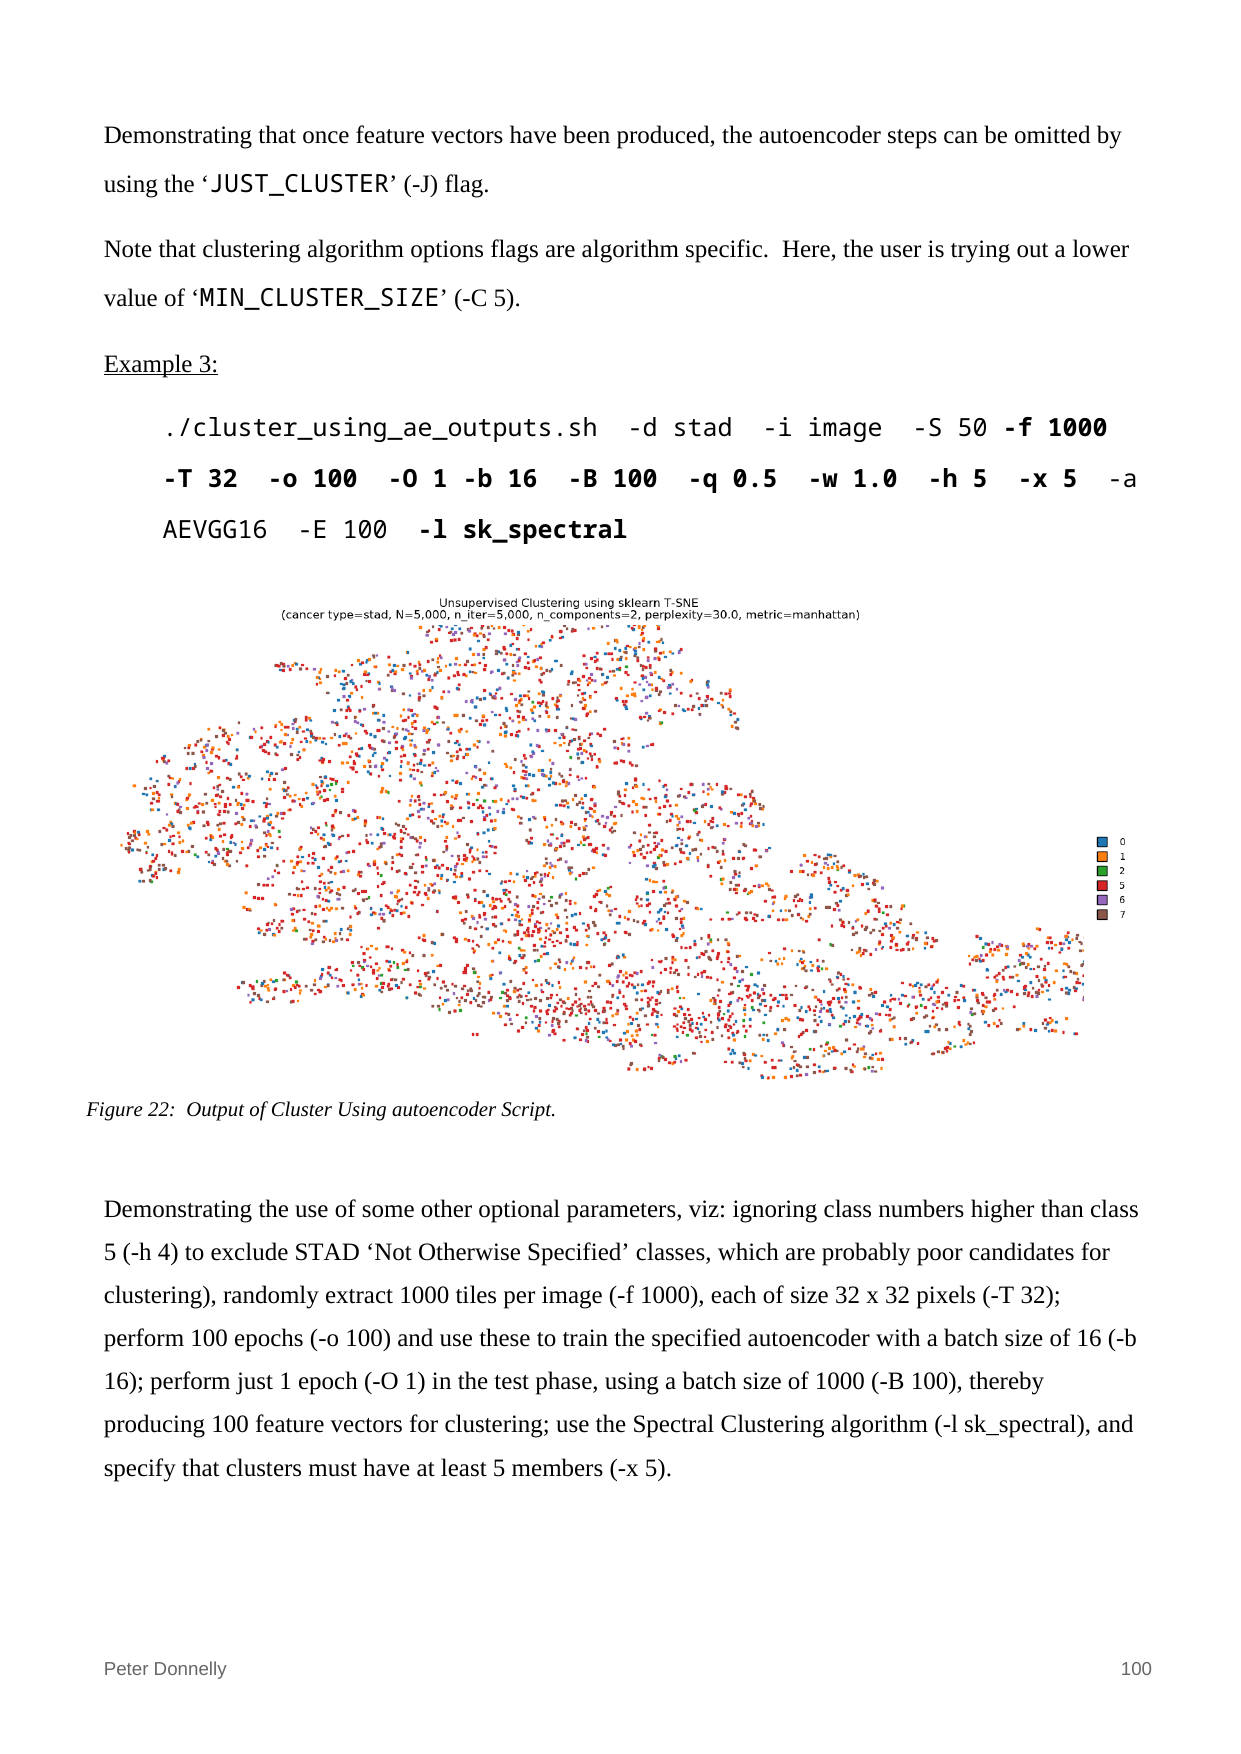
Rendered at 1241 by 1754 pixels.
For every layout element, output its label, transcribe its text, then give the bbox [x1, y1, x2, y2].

text Example 3: [103, 349, 1146, 377]
text Note that clustering algorithm options flags are algorithm specific. Here, the user is trying out a lower value of ‘MIN_CLUSTER_SIZE’ (-C 5). [103, 234, 1146, 314]
text Figure 22: Output of Cluster Using autoencoder Script. [86, 1097, 1164, 1121]
text Demonstrating the use of some other optional parameters, viz: ignoring class numbers higher than class 5 (-h 4) to exclude STAD ‘Not Otherwise Specified’ classes, which are probably poor candidates for clustering), randomly extract 1000 tiles per image (-f 1000), each of size 32 x 32 pixels (-T 32); perform 100 epochs (-o 100) and use these to train the specified autoencoder with a batch size of 16 (-b 16); perform just 1 epoch (-O 1) in the test phase, using a batch size of 1000 (-B 100), thereby producing 100 feature vectors for clustering; use the Spectral Clustering algorithm (-l sk_spectral), and specify that clusters must have at least 5 members (-x 5). [103, 1121, 1146, 1481]
picture [103, 584, 1147, 1097]
text ./cluster_using_ae_outputs.sh -d stad -i image -S 50 -f 1000 -T 32 -o 100 -O 1 -b 16 -B 100 -q 0.5 -w 1.0 -h 5 -x 5 -a AEVGG16 -E 100 -l sk_spectral [162, 409, 1146, 546]
text Demonstrating that once feature vectors have been produced, the autoencoder steps can be omitted by using the ‘JUST_CLUSTER’ (-J) flag. [103, 120, 1146, 199]
